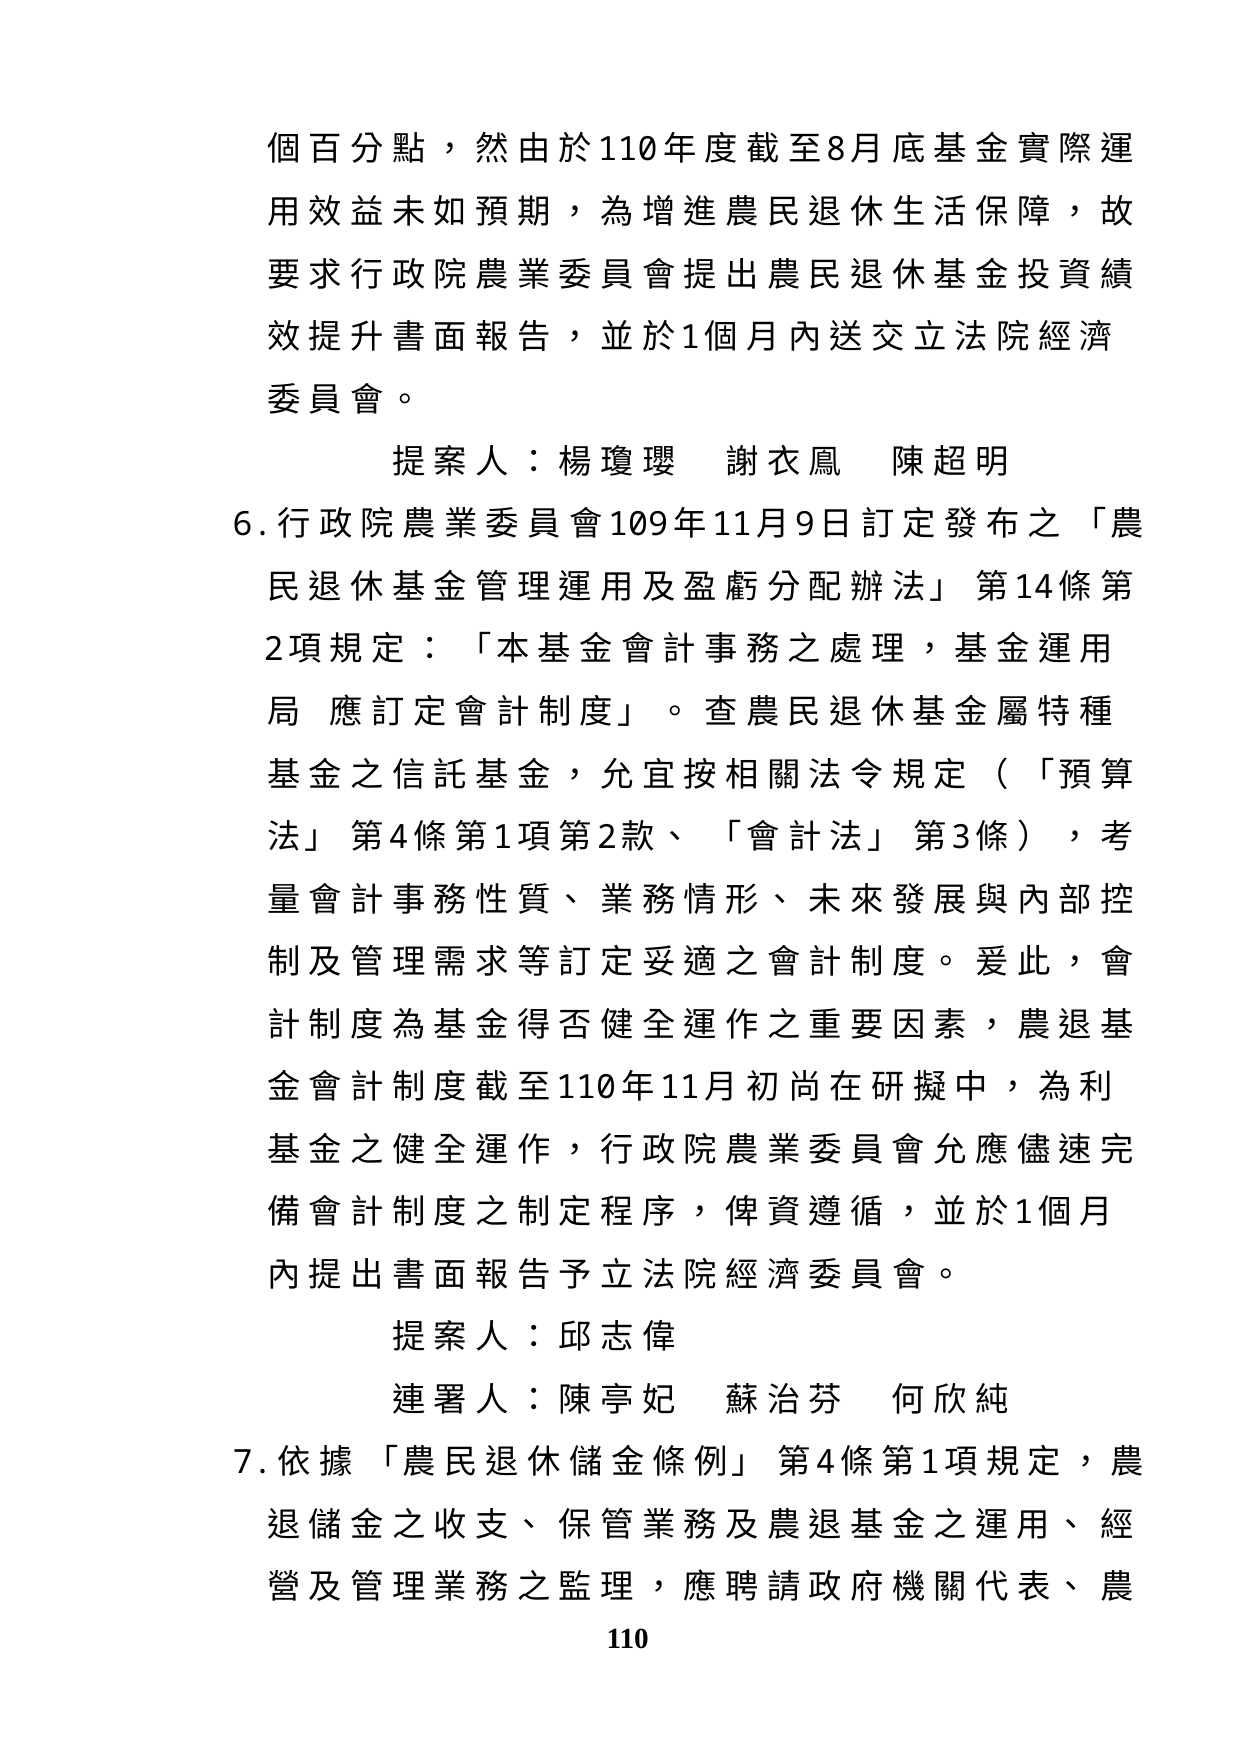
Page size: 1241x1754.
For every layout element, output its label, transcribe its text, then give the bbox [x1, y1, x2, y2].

text 6.行政院農業委員會109年11月9日訂定發布之「農民退休基金管理運用及盈虧分配辦法」第14條第2項規定：「本基金會計事務之處理，基金運用局 應訂定會計制度」。查農民退休基金屬特種基金之信託基金，允宜按相關法令規定（「預算法」第4條第1項第2款、「會計法」第3條），考量會計事務性質、業務情形、未來發展與內部控制及管理需求等訂定妥適之會計制度。爰此，會計制度為基金得否健全運作之重要因素，農退基金會計制度截至110年11月初尚在研擬中，為利基金之健全運作，行政院農業委員會允應儘速完備會計制度之制定程序，俾資遵循，並於1個月內提出書面報告予立法院經濟委員會。 [224, 480, 1148, 1292]
text 提案人：邱志偉 [384, 1292, 1044, 1355]
text 7.依據「農民退休儲金條例」第4條第1項規定，農退儲金之收支、保管業務及農退基金之運用、經營及管理業務之監理，應聘請政府機關代表、農 [224, 1417, 1148, 1605]
text 個百分點，然由於110年度截至8月底基金實際運用效益未如預期，為增進農民退休生活保障，故要求行政院農業委員會提出農民退休基金投資績效提升書面報告，並於1個月內送交立法院經濟委員會。 [224, 105, 1148, 417]
text 連署人：陳亭妃 蘇治芬 何欣純 [385, 1355, 1044, 1417]
text 提案人：楊瓊瓔 謝衣鳯 陳超明 [384, 417, 1044, 480]
